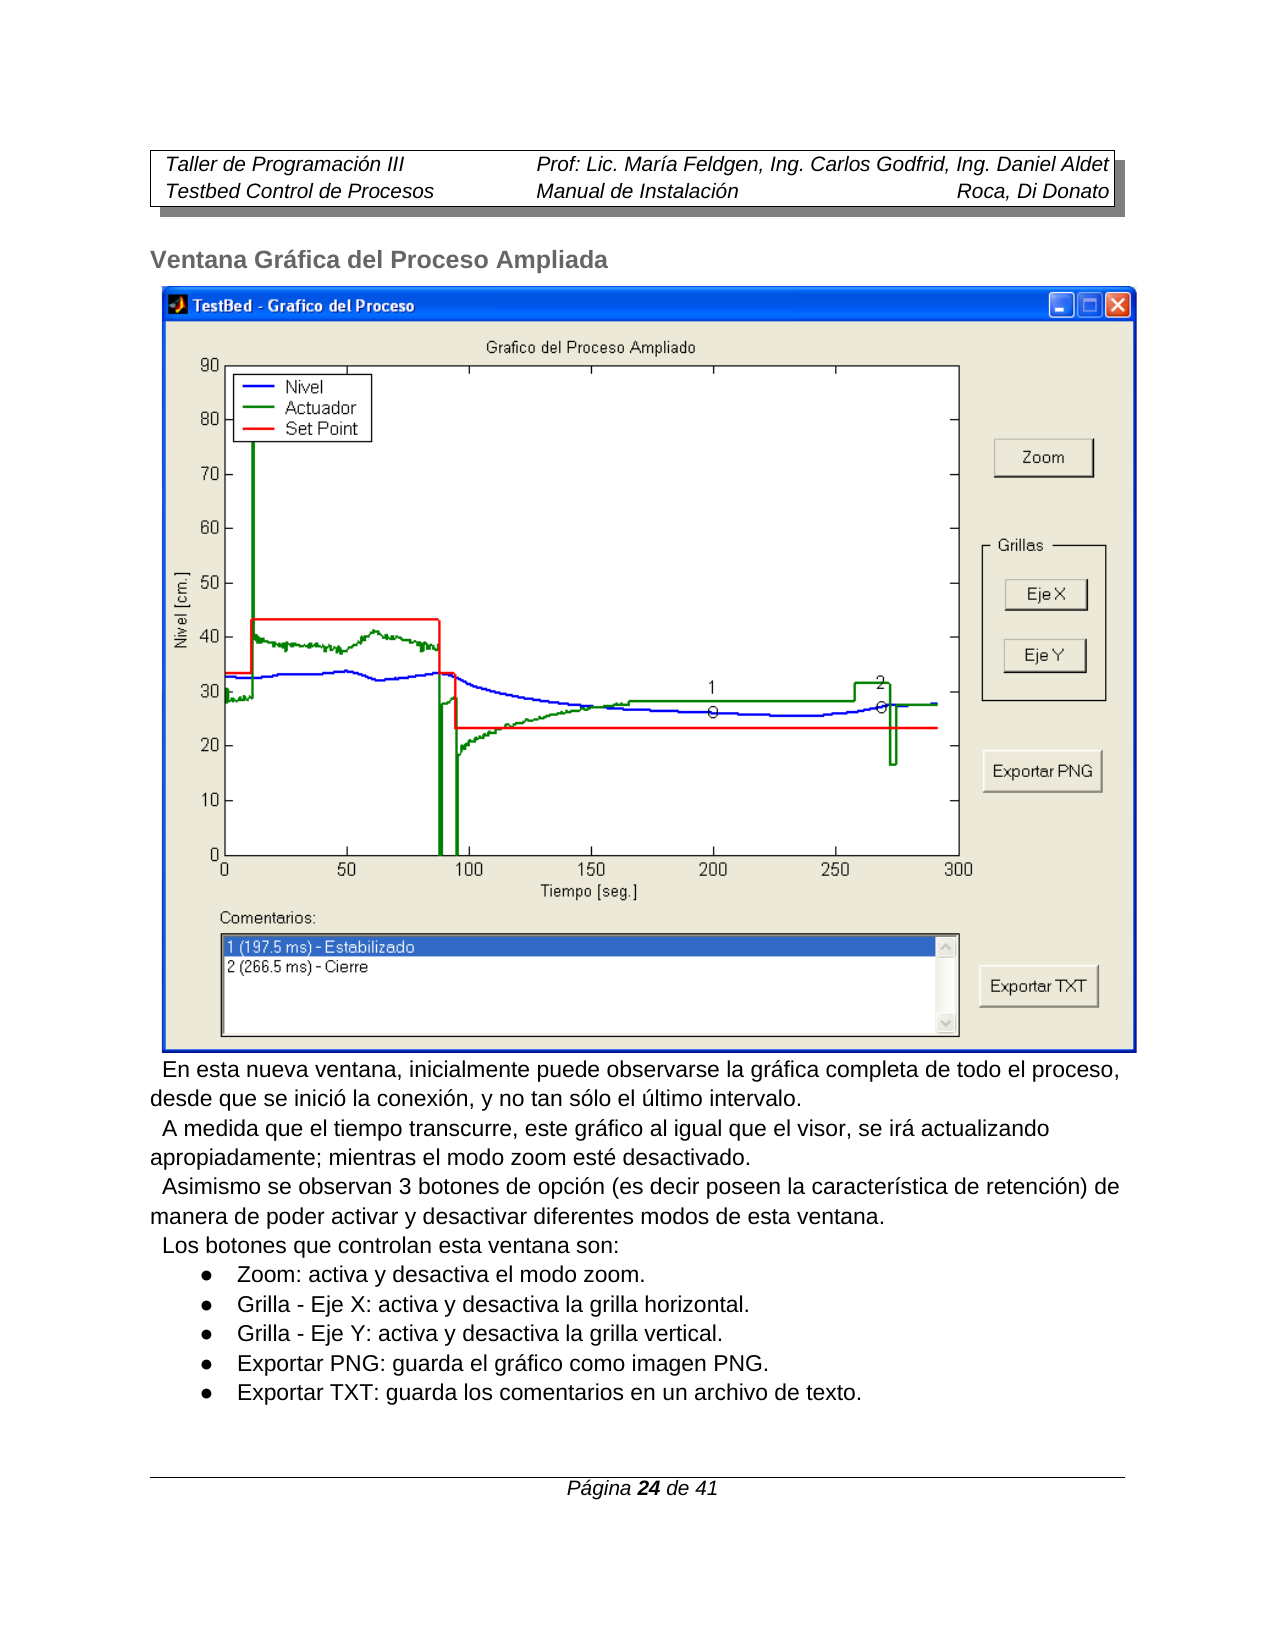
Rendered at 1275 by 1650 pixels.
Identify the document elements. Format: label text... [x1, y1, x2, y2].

text A medida que el tiempo transcurre, este gráfico al igual que el visor, se irá actualizando apropiadamente; mientras el modo zoom esté desactivado. [150, 1115, 1125, 1170]
list Exportar PNG: guarda el gráfico como imagen PNG. [187, 1350, 1125, 1376]
list Grilla - Eje X: activa y desactiva la grilla horizontal. [187, 1291, 1125, 1317]
text En esta nueva ventana, inicialmente puede observarse la gráfica completa de todo el proceso, desde que se inició la conexión, y no tan sólo el último intervalo. [150, 1056, 1125, 1111]
list Zoom: activa y desactiva el modo zoom. [187, 1262, 1125, 1288]
subtitle Ventana Gráfica del Proceso Ampliada [150, 246, 1125, 274]
list Exportar TXT: guarda los comentarios en un archivo de texto. [187, 1379, 1125, 1405]
picture [161, 286, 1137, 1053]
text Los botones que controlan esta ventana son: [150, 1233, 1125, 1258]
list Grilla - Eje Y: activa y desactiva la grilla vertical. [187, 1321, 1125, 1346]
text Asimismo se observan 3 botones de opción (es decir poseen la característica de retención) de manera de poder activar y desactivar diferentes modos de esta ventana. [150, 1174, 1125, 1229]
